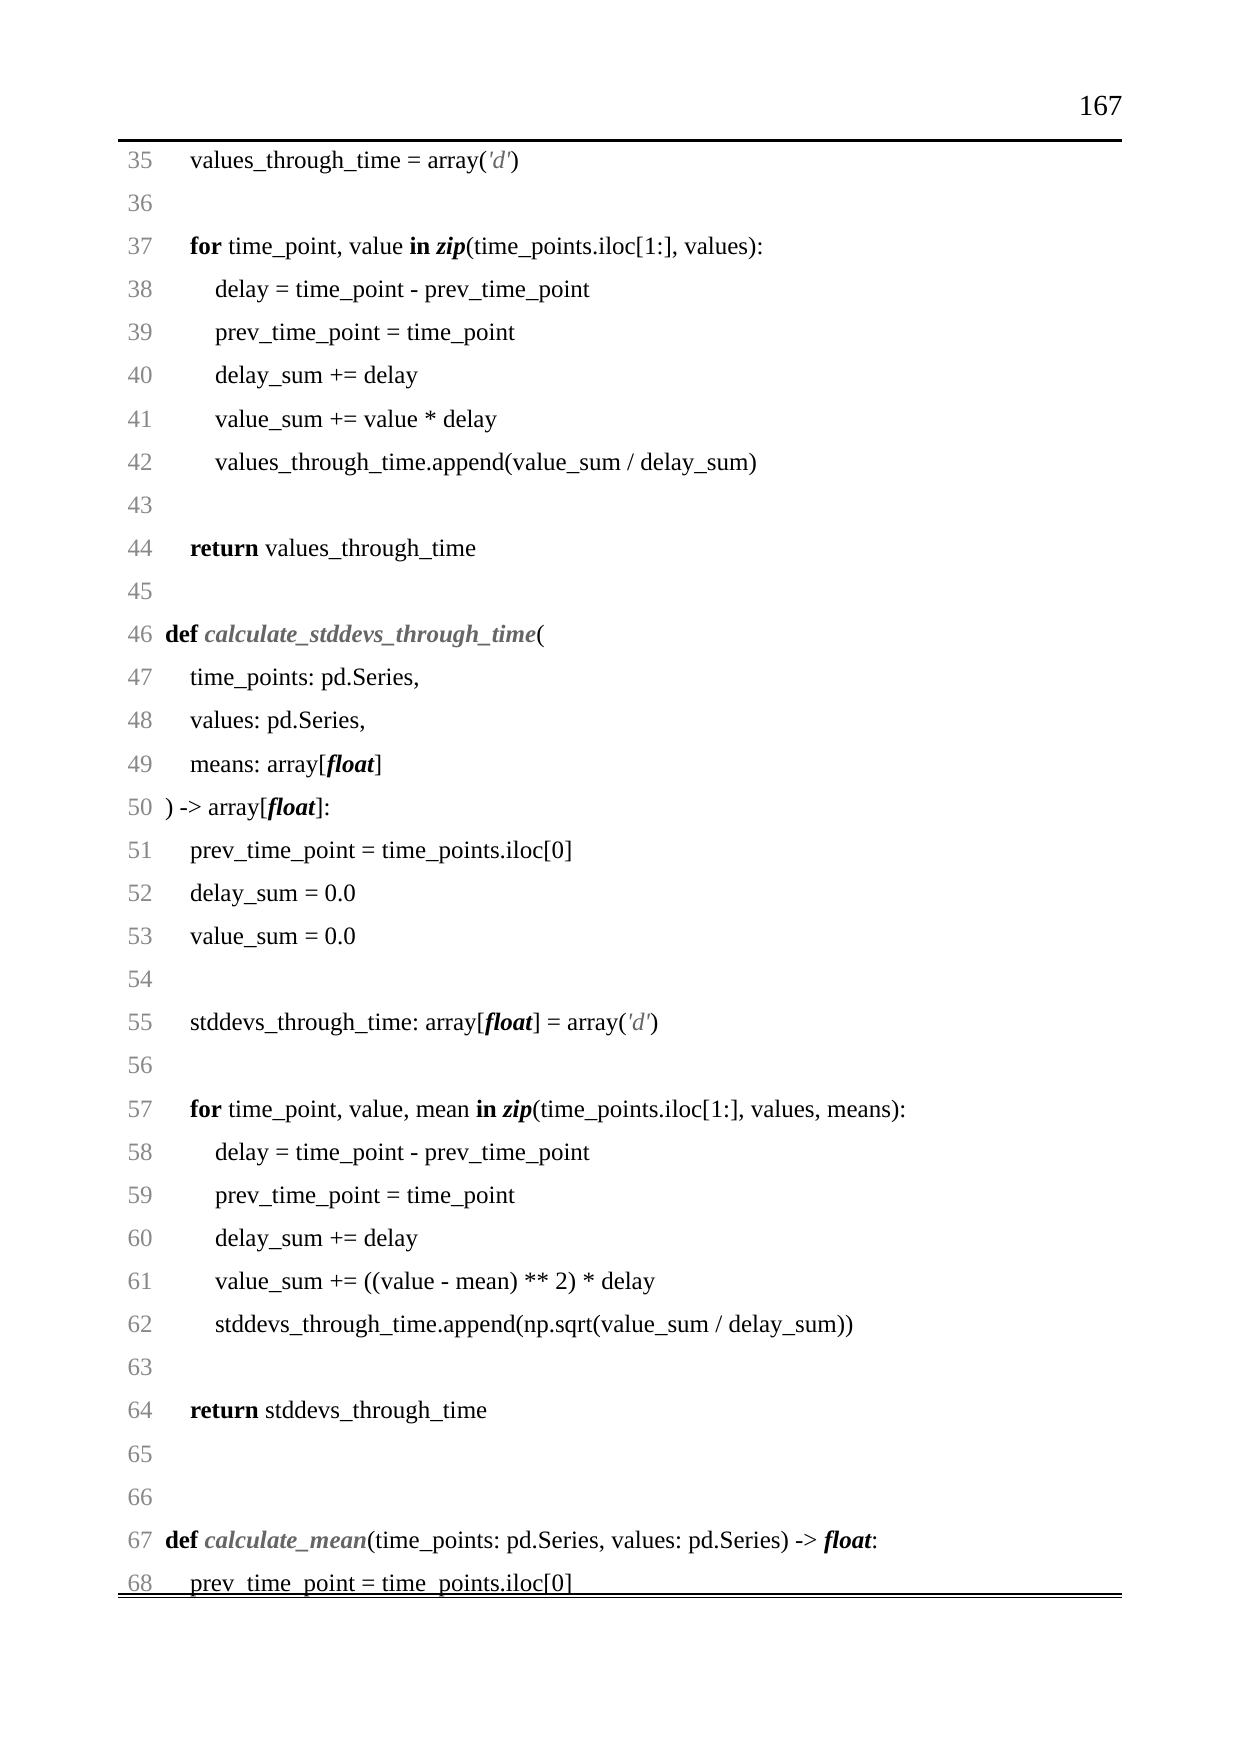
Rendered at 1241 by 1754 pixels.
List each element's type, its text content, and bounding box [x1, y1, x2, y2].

text 57 for time_point, value, mean in zip(time_points.iloc[1:], values, means): [118, 1087, 1122, 1122]
text 62 stddevs_through_time.append(np.sqrt(value_sum / delay_sum)) [118, 1303, 1122, 1338]
text 58 delay = time_point - prev_time_point [118, 1131, 1122, 1166]
text 39 prev_time_point = time_point [118, 311, 1122, 346]
text 47 time_points: pd.Series, [118, 656, 1122, 691]
text 41 value_sum += value * delay [118, 397, 1122, 432]
text 35 values_through_time = array('d') [118, 142, 1122, 174]
text 44 return values_through_time [118, 527, 1122, 562]
text 60 delay_sum += delay [118, 1217, 1122, 1252]
text 64 return stddevs_through_time [118, 1389, 1122, 1424]
text 54 [118, 958, 1122, 993]
text 43 [118, 484, 1122, 519]
text 66 [118, 1476, 1122, 1511]
text 67 def calculate_mean(time_points: pd.Series, values: pd.Series) -> float: [118, 1519, 1122, 1554]
text 59 prev_time_point = time_point [118, 1174, 1122, 1209]
text 46 def calculate_stddevs_through_time( [118, 613, 1122, 648]
text 52 delay_sum = 0.0 [118, 872, 1122, 907]
text 61 value_sum += ((value - mean) ** 2) * delay [118, 1260, 1122, 1295]
text 38 delay = time_point - prev_time_point [118, 268, 1122, 303]
text 45 [118, 570, 1122, 605]
text 50 ) -> array[float]: [118, 786, 1122, 821]
text 42 values_through_time.append(value_sum / delay_sum) [118, 441, 1122, 476]
text 49 means: array[float] [118, 742, 1122, 777]
text 40 delay_sum += delay [118, 354, 1122, 389]
text 51 prev_time_point = time_points.iloc[0] [118, 829, 1122, 864]
text 53 value_sum = 0.0 [118, 915, 1122, 950]
text 36 [118, 182, 1122, 217]
text 68 prev_time_point = time_points.iloc[0] [118, 1562, 1122, 1593]
text 55 stddevs_through_time: array[float] = array('d') [118, 1001, 1122, 1036]
text 65 [118, 1432, 1122, 1467]
text 48 values: pd.Series, [118, 699, 1122, 734]
text 56 [118, 1044, 1122, 1079]
text 37 for time_point, value in zip(time_points.iloc[1:], values): [118, 225, 1122, 260]
text 63 [118, 1346, 1122, 1381]
